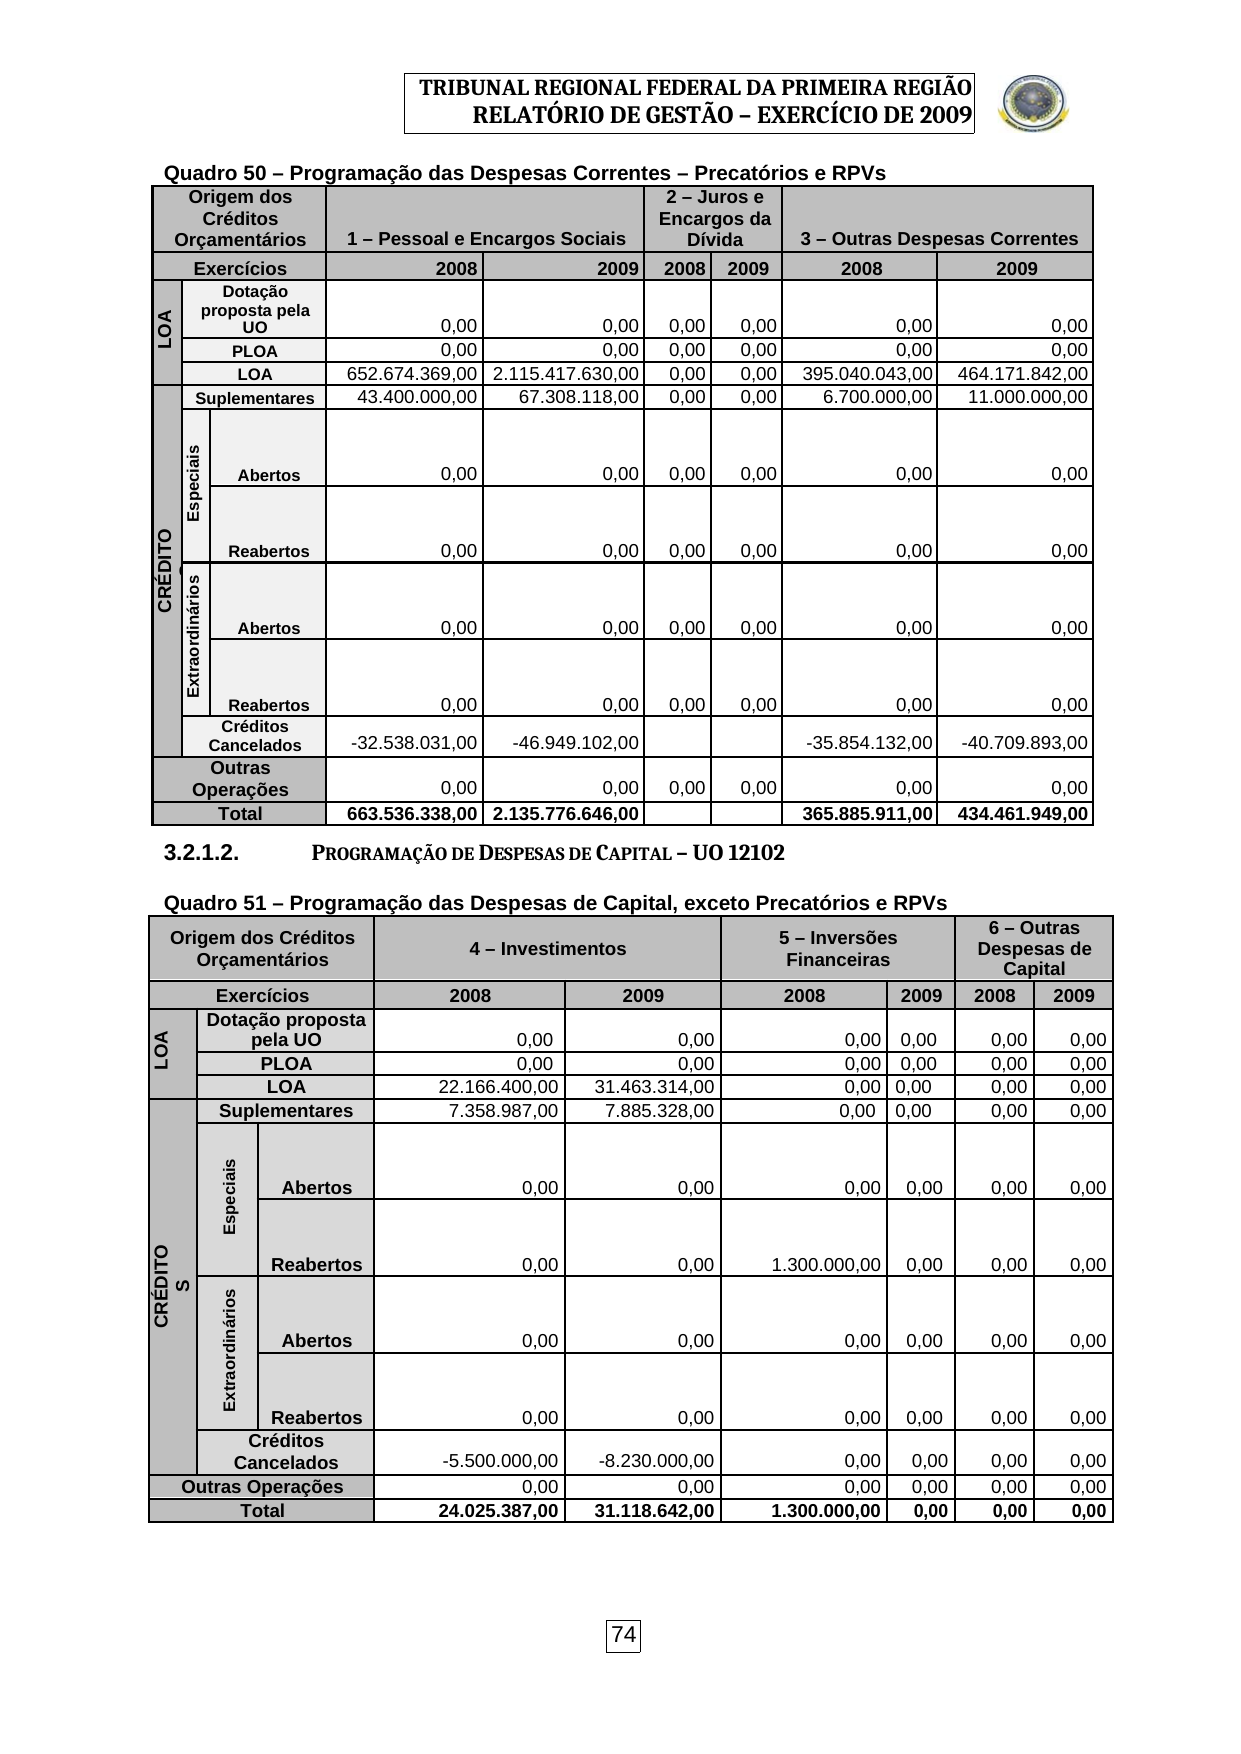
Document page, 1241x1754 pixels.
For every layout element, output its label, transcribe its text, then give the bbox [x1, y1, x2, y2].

table_cell 0,00 [327, 758, 482, 801]
table_cell 0,00 [1035, 1076, 1112, 1098]
table_cell 663.536.338,00 [327, 803, 482, 824]
table_cell 0,00 [645, 640, 710, 715]
table_cell 0,00 [1035, 1010, 1112, 1051]
table_cell 2009 [1035, 982, 1112, 1008]
table_cell CRÉDITOS [150, 1100, 196, 1474]
table_cell 0,00 [375, 1010, 564, 1051]
table_cell 0,00 [484, 564, 643, 638]
table_cell 0,00 [712, 281, 781, 337]
table_cell 0,00 [375, 1200, 564, 1275]
table_cell PLOA [183, 339, 325, 361]
table_cell Dotação proposta pela UO [183, 281, 325, 337]
table_cell 0,00 [327, 339, 482, 361]
list PROGRAMAÇÃO DE DESPESAS DE CAPITAL – UO 12102 [163, 839, 1163, 866]
table_cell Extraordinários [198, 1277, 257, 1429]
table_cell Abertos [259, 1277, 373, 1352]
table_cell 0,00 [888, 1010, 954, 1051]
table_cell 0,00 [888, 1277, 954, 1352]
table_cell 67.308.118,00 [484, 386, 643, 408]
table_cell 2008 [375, 982, 564, 1008]
table_cell 2008 [956, 982, 1033, 1008]
subtitle Quadro 50 – Programação das Despesas Correntes – Precatórios e RPVs [163, 160, 1163, 184]
table_cell 0,00 [722, 1100, 886, 1122]
table_cell LOA [150, 1010, 196, 1098]
table_cell 0,00 [327, 487, 482, 561]
table_cell 2009 [484, 253, 643, 279]
table_cell 0,00 [566, 1476, 720, 1497]
table_cell 0,00 [484, 339, 643, 361]
table_cell 0,00 [956, 1431, 1033, 1474]
table_cell 0,00 [1035, 1500, 1112, 1521]
table_cell 0,00 [645, 564, 710, 638]
table_header 1 – Pessoal e Encargos Sociais [327, 187, 643, 251]
table_cell -32.538.031,00 [327, 717, 482, 756]
table_cell 0,00 [375, 1354, 564, 1429]
table_cell 0,00 [712, 564, 781, 638]
table_cell 0,00 [956, 1124, 1033, 1198]
table_cell Créditos Cancelados [183, 717, 325, 756]
table_cell 43.400.000,00 [327, 386, 482, 408]
table_header 2 – Juros e Encargos da Dívida [645, 187, 781, 251]
table_cell 0,00 [1035, 1476, 1112, 1497]
table_cell 6.700.000,00 [783, 386, 936, 408]
table_cell 0,00 [645, 363, 710, 384]
table_cell 0,00 [956, 1010, 1033, 1051]
table_cell Suplementares [183, 386, 325, 408]
table_cell Abertos [211, 564, 325, 638]
table_cell 0,00 [938, 758, 1092, 801]
table_cell 0,00 [888, 1053, 954, 1074]
table_cell -8.230.000,00 [566, 1431, 720, 1474]
table_cell 7.358.987,00 [375, 1100, 564, 1122]
table_cell 0,00 [327, 564, 482, 638]
table_cell 31.118.642,00 [566, 1500, 720, 1521]
table_cell 0,00 [712, 339, 781, 361]
table_cell 0,00 [888, 1476, 954, 1497]
table_cell 0,00 [1035, 1431, 1112, 1474]
table_cell -46.949.102,00 [484, 717, 643, 756]
table_cell 0,00 [1035, 1100, 1112, 1122]
table_cell 0,00 [938, 487, 1092, 561]
subtitle Quadro 51 – Programação das Despesas de Capital, exceto Precatórios e RPVs [163, 890, 1163, 914]
table_cell 0,00 [1035, 1354, 1112, 1429]
table_cell 0,00 [712, 640, 781, 715]
table_cell Outras Operações [154, 758, 325, 801]
table_cell 0,00 [1035, 1277, 1112, 1352]
table_cell 0,00 [938, 339, 1092, 361]
table_cell 2009 [566, 982, 720, 1008]
table_cell Abertos [259, 1124, 373, 1198]
table_cell 0,00 [645, 281, 710, 337]
table_cell 0,00 [375, 1476, 564, 1497]
table_cell 0,00 [712, 363, 781, 384]
table_cell 0,00 [956, 1053, 1033, 1074]
table_cell 0,00 [566, 1277, 720, 1352]
table_cell 0,00 [375, 1124, 564, 1198]
table_header Origem dos Créditos Orçamentários [154, 187, 325, 251]
table_cell 0,00 [484, 281, 643, 337]
table_cell 0,00 [1035, 1124, 1112, 1198]
table_cell 0,00 [938, 564, 1092, 638]
table_cell 0,00 [938, 410, 1092, 484]
table_cell Extraordinários [183, 564, 209, 715]
table_cell 0,00 [327, 640, 482, 715]
table_cell -5.500.000,00 [375, 1431, 564, 1474]
table_cell 22.166.400,00 [375, 1076, 564, 1098]
table_cell 0,00 [645, 410, 710, 484]
table_cell 2.135.776.646,00 [484, 803, 643, 824]
table_cell 2008 [645, 253, 710, 279]
table_cell 1.300.000,00 [722, 1500, 886, 1521]
table_cell 0,00 [1035, 1200, 1112, 1275]
table_cell 0,00 [722, 1010, 886, 1051]
table_cell [645, 717, 710, 756]
table_cell 0,00 [712, 410, 781, 484]
table_cell Reabertos [211, 640, 325, 715]
table_cell 0,00 [938, 640, 1092, 715]
table_cell Especiais [198, 1124, 257, 1275]
table_cell Outras Operações [150, 1476, 373, 1497]
table_cell 2008 [327, 253, 482, 279]
table_cell 0,00 [956, 1200, 1033, 1275]
table_cell 0,00 [712, 386, 781, 408]
table_cell Reabertos [211, 487, 325, 561]
table_cell 0,00 [956, 1076, 1033, 1098]
table_cell 0,00 [327, 410, 482, 484]
table_cell Dotação proposta pela UO [198, 1010, 373, 1051]
table_header 3 – Outras Despesas Correntes [783, 187, 1092, 251]
table_header 6 – Outras Despesas de Capital [956, 917, 1112, 979]
table_cell 395.040.043,00 [783, 363, 936, 384]
table_cell 652.674.369,00 [327, 363, 482, 384]
table_cell 0,00 [956, 1500, 1033, 1521]
table_cell 434.461.949,00 [938, 803, 1092, 824]
table_cell Reabertos [259, 1200, 373, 1275]
table_cell [712, 717, 781, 756]
table_cell 0,00 [566, 1200, 720, 1275]
table_cell 11.000.000,00 [938, 386, 1092, 408]
table_cell 0,00 [956, 1277, 1033, 1352]
table_cell 0,00 [888, 1431, 954, 1474]
table_cell 0,00 [566, 1354, 720, 1429]
table_cell 0,00 [888, 1124, 954, 1198]
table_cell 0,00 [956, 1100, 1033, 1122]
table_cell 0,00 [484, 640, 643, 715]
table_cell 0,00 [712, 758, 781, 801]
table_cell 0,00 [783, 758, 936, 801]
table_cell 0,00 [645, 386, 710, 408]
table_cell PLOA [198, 1053, 373, 1074]
table_cell 2008 [783, 253, 936, 279]
table_cell Créditos Cancelados [198, 1431, 373, 1474]
table_cell CRÉDITOS [154, 386, 181, 756]
table_cell 0,00 [783, 410, 936, 484]
table_cell 0,00 [722, 1277, 886, 1352]
table_cell 0,00 [566, 1124, 720, 1198]
table_cell 7.885.328,00 [566, 1100, 720, 1122]
table_cell 1.300.000,00 [722, 1200, 886, 1275]
table_cell 31.463.314,00 [566, 1076, 720, 1098]
table_cell 0,00 [484, 410, 643, 484]
table_cell 0,00 [566, 1010, 720, 1051]
table_cell LOA [183, 363, 325, 384]
table_cell 0,00 [484, 487, 643, 561]
table_cell 0,00 [722, 1124, 886, 1198]
table_cell 0,00 [783, 281, 936, 337]
table_cell 0,00 [484, 758, 643, 801]
table_cell [645, 803, 710, 824]
table_cell 0,00 [645, 758, 710, 801]
table_cell Abertos [211, 410, 325, 484]
table_cell 0,00 [712, 487, 781, 561]
table_cell 0,00 [956, 1476, 1033, 1497]
table_cell 0,00 [645, 339, 710, 361]
table_header Origem dos Créditos Orçamentários [150, 917, 373, 979]
table_cell 0,00 [375, 1053, 564, 1074]
picture [997, 75, 1070, 133]
table_cell 2008 [722, 982, 886, 1008]
table_cell 0,00 [888, 1500, 954, 1521]
table_cell 0,00 [566, 1053, 720, 1074]
table_cell 0,00 [783, 564, 936, 638]
table_cell 0,00 [327, 281, 482, 337]
table_header 5 – Inversões Financeiras [722, 917, 954, 979]
table_cell 0,00 [783, 487, 936, 561]
table_cell 0,00 [783, 339, 936, 361]
table_cell 2009 [888, 982, 954, 1008]
table_cell 0,00 [888, 1100, 954, 1122]
table_cell Exercícios [150, 982, 373, 1008]
table_cell 464.171.842,00 [938, 363, 1092, 384]
table_cell 0,00 [888, 1354, 954, 1429]
table_cell 2009 [712, 253, 781, 279]
table_cell LOA [198, 1076, 373, 1098]
table_cell Total [150, 1500, 373, 1521]
table_cell 0,00 [722, 1076, 886, 1098]
table_cell 0,00 [722, 1053, 886, 1074]
table_cell 0,00 [888, 1076, 954, 1098]
table_cell 2009 [938, 253, 1092, 279]
table_cell 0,00 [375, 1277, 564, 1352]
table_header 4 – Investimentos [375, 917, 720, 979]
table_cell Especiais [183, 410, 209, 561]
table_cell Reabertos [259, 1354, 373, 1429]
table_cell 0,00 [722, 1431, 886, 1474]
table_cell 0,00 [722, 1476, 886, 1497]
table_cell LOA [154, 281, 181, 384]
table_cell 0,00 [956, 1354, 1033, 1429]
table_cell 24.025.387,00 [375, 1500, 564, 1521]
table_cell -35.854.132,00 [783, 717, 936, 756]
table_cell 365.885.911,00 [783, 803, 936, 824]
table_cell -40.709.893,00 [938, 717, 1092, 756]
table_cell 2.115.417.630,00 [484, 363, 643, 384]
table_cell 0,00 [783, 640, 936, 715]
table_cell [712, 803, 781, 824]
table_cell 0,00 [888, 1200, 954, 1275]
table_cell 0,00 [722, 1354, 886, 1429]
table_cell 0,00 [645, 487, 710, 561]
table_cell Exercícios [154, 253, 325, 279]
table_cell 0,00 [1035, 1053, 1112, 1074]
table_cell 0,00 [938, 281, 1092, 337]
table_cell Suplementares [198, 1100, 373, 1122]
table_cell Total [154, 803, 325, 824]
